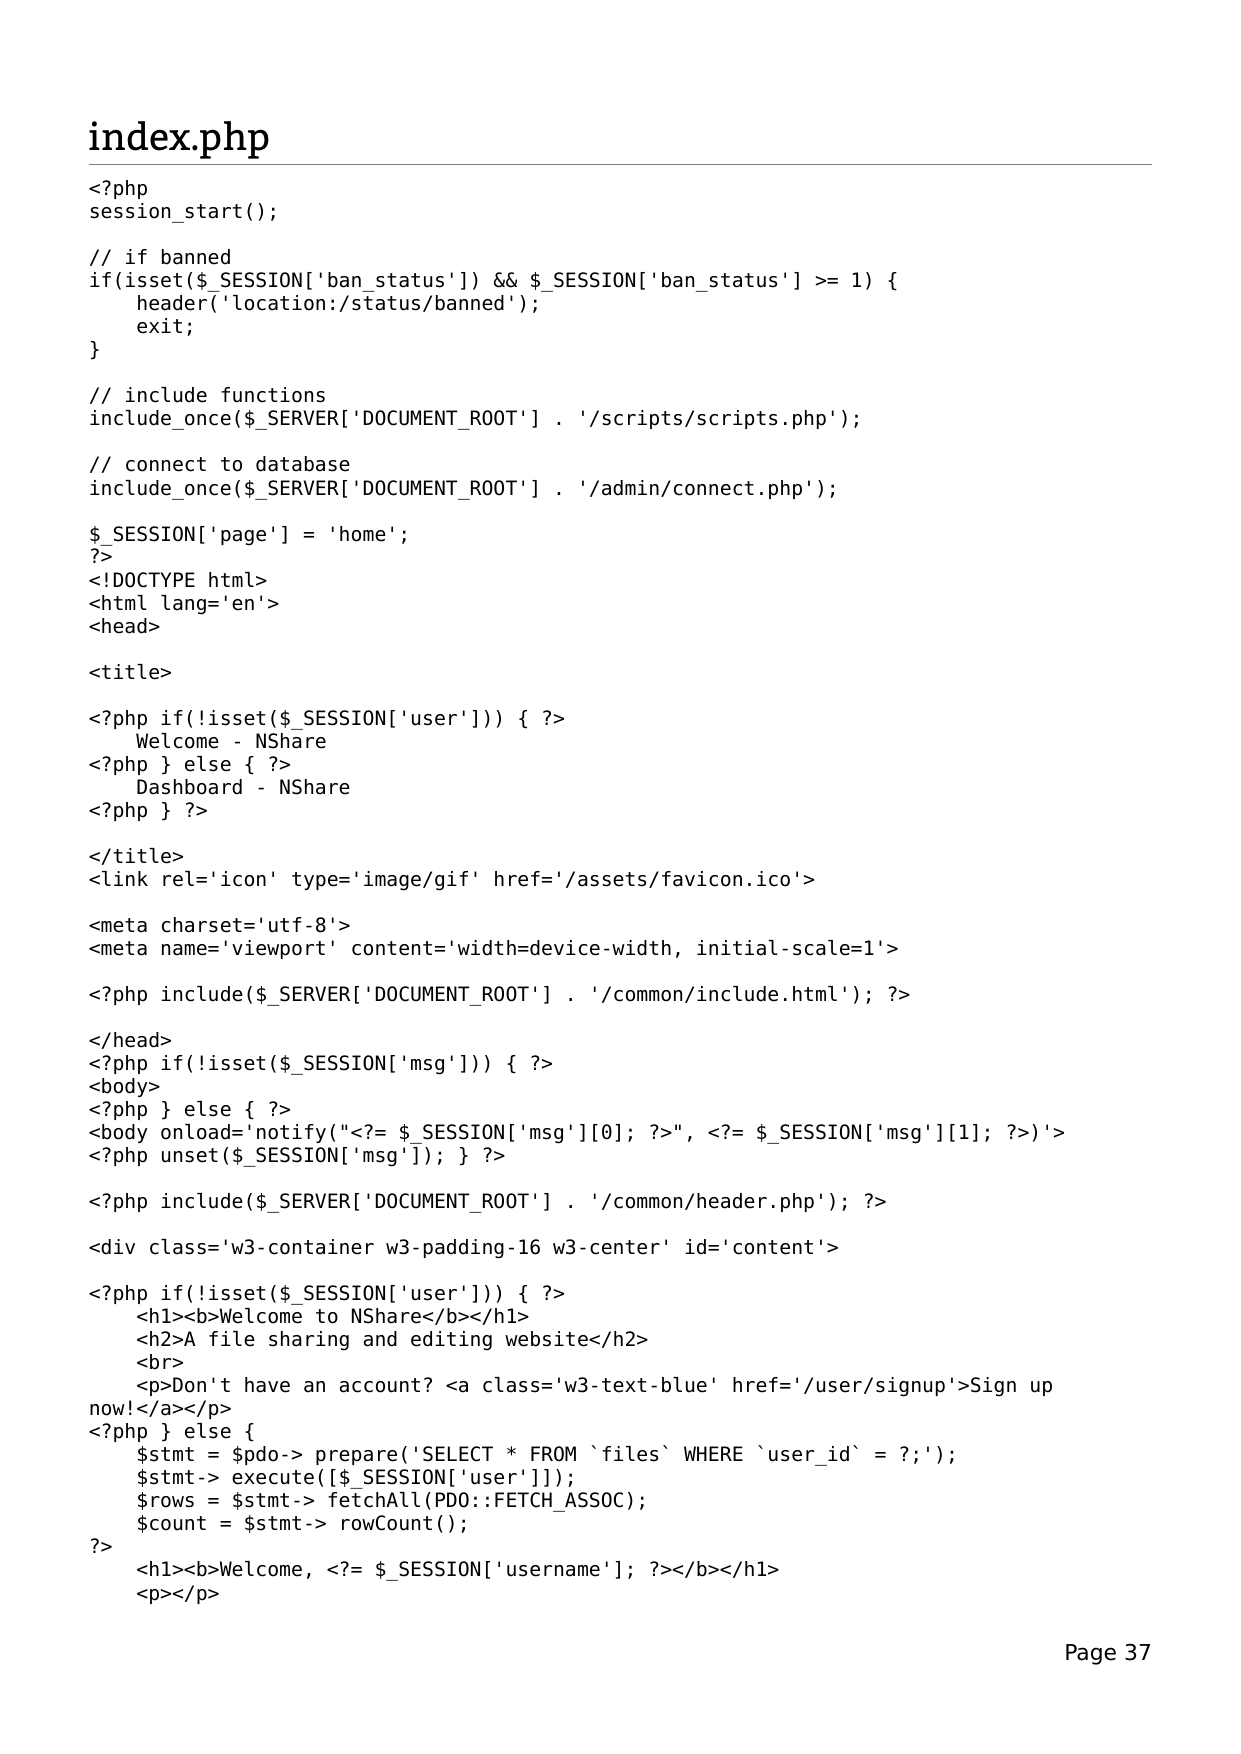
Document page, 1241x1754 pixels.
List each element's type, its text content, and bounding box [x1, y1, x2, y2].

text <?php if(!isset($_SESSION['user'])) { ?> [88, 1282, 1152, 1305]
text <?php } else { ?> [88, 753, 1152, 776]
text $_SESSION['page'] = 'home'; [88, 523, 1152, 546]
text include_once($_SERVER['DOCUMENT_ROOT'] . '/admin/connect.php'); [88, 477, 1152, 499]
text <?php if(!isset($_SESSION['user'])) { ?> [88, 707, 1152, 730]
text <br> [88, 1351, 1152, 1374]
text <h1><b>Welcome, <?= $_SESSION['username']; ?></b></h1> [88, 1558, 1152, 1582]
text <?php if(!isset($_SESSION['msg'])) { ?> [88, 1052, 1152, 1075]
text ?> [88, 546, 1152, 569]
text exit; [88, 315, 1152, 338]
text // connect to database [88, 453, 1152, 477]
text $count = $stmt-> rowCount(); [88, 1512, 1152, 1536]
text </head> [88, 1029, 1152, 1052]
text <html lang='en'> [88, 592, 1152, 615]
subtitle index.php [88, 113, 1152, 165]
text ?> [88, 1536, 1152, 1558]
text session_start(); [88, 200, 1152, 223]
text <?php include($_SERVER['DOCUMENT_ROOT'] . '/common/include.html'); ?> [88, 983, 1152, 1006]
text <?php include($_SERVER['DOCUMENT_ROOT'] . '/common/header.php'); ?> [88, 1190, 1152, 1213]
text <p>Don't have an account? <a class='w3-text-blue' href='/user/signup'>Sign up now!</a></p> [88, 1374, 1152, 1420]
text <h2>A file sharing and editing website</h2> [88, 1328, 1152, 1351]
text <?php unset($_SESSION['msg']); } ?> [88, 1144, 1152, 1167]
text <?php [88, 177, 1152, 200]
text <meta name='viewport' content='width=device-width, initial-scale=1'> [88, 937, 1152, 960]
text </title> [88, 845, 1152, 868]
text if(isset($_SESSION['ban_status']) && $_SESSION['ban_status'] >= 1) { [88, 269, 1152, 292]
text <body> [88, 1075, 1152, 1098]
text <div class='w3-container w3-padding-16 w3-center' id='content'> [88, 1236, 1152, 1259]
text } [88, 338, 1152, 361]
text <link rel='icon' type='image/gif' href='/assets/favicon.ico'> [88, 868, 1152, 891]
text <head> [88, 615, 1152, 638]
text // include functions [88, 384, 1152, 407]
text <title> [88, 661, 1152, 684]
text include_once($_SERVER['DOCUMENT_ROOT'] . '/scripts/scripts.php'); [88, 407, 1152, 431]
text <?php } ?> [88, 799, 1152, 822]
text $rows = $stmt-> fetchAll(PDO::FETCH_ASSOC); [88, 1489, 1152, 1512]
text header('location:/status/banned'); [88, 292, 1152, 315]
text <?php } else { [88, 1420, 1152, 1443]
text Dashboard - NShare [88, 776, 1152, 799]
text <meta charset='utf-8'> [88, 914, 1152, 937]
text <body onload='notify("<?= $_SESSION['msg'][0]; ?>", <?= $_SESSION['msg'][1]; ?>)'> [88, 1121, 1152, 1144]
text <h1><b>Welcome to NShare</b></h1> [88, 1305, 1152, 1328]
text <?php } else { ?> [88, 1098, 1152, 1121]
text // if banned [88, 246, 1152, 269]
text <p></p> [88, 1582, 1152, 1604]
text $stmt-> execute([$_SESSION['user']]); [88, 1466, 1152, 1489]
text <!DOCTYPE html> [88, 569, 1152, 592]
text Welcome - NShare [88, 730, 1152, 753]
text $stmt = $pdo-> prepare('SELECT * FROM `files` WHERE `user_id` = ?;'); [88, 1443, 1152, 1466]
